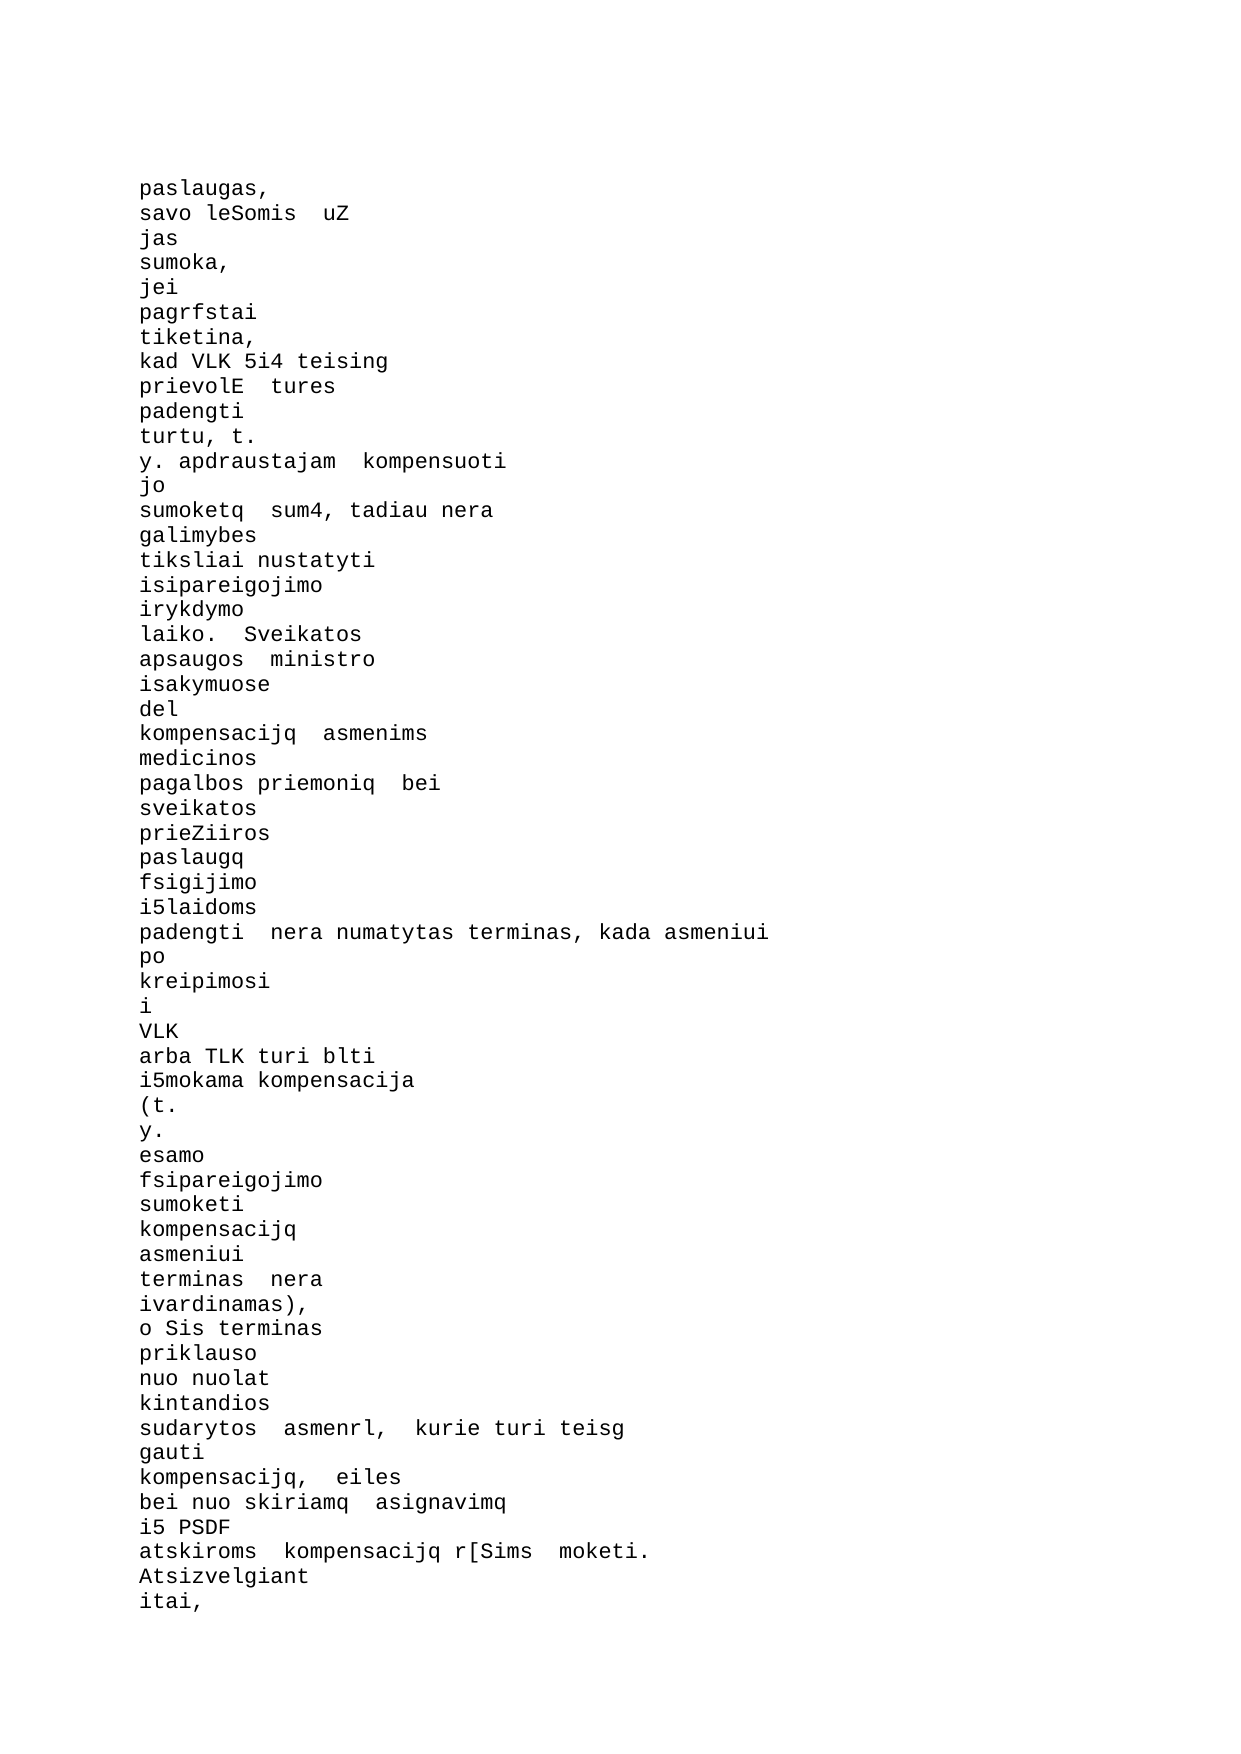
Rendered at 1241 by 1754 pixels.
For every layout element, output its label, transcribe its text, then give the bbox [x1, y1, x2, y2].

text nuo nuolat [139, 1367, 1101, 1392]
text prievolE tures [139, 376, 1101, 400]
text gauti [139, 1442, 1101, 1466]
text sumoka, [139, 252, 1101, 276]
text tiketina, [139, 326, 1101, 351]
text atskiroms kompensacijq r[Sims moketi. [139, 1541, 1101, 1566]
text prieZiiros [139, 822, 1101, 847]
text medicinos [139, 747, 1101, 772]
text y. [139, 1119, 1101, 1144]
text paslaugq [139, 847, 1101, 871]
text o Sis terminas [139, 1318, 1101, 1342]
text kompensacijq, eiles [139, 1466, 1101, 1491]
text i5mokama kompensacija [139, 1070, 1101, 1094]
text padengti [139, 400, 1101, 425]
text kompensacijq [139, 1218, 1101, 1243]
text ivardinamas), [139, 1293, 1101, 1318]
text (t. [139, 1094, 1101, 1119]
text y. apdraustajam kompensuoti [139, 450, 1101, 475]
text kintandios [139, 1392, 1101, 1417]
text sumoketq sum4, tadiau nera [139, 499, 1101, 524]
text Atsizvelgiant [139, 1566, 1101, 1590]
text jas [139, 227, 1101, 252]
text arba TLK turi blti [139, 1045, 1101, 1070]
text turtu, t. [139, 425, 1101, 450]
text kreipimosi [139, 971, 1101, 995]
text jo [139, 475, 1101, 499]
text pagrfstai [139, 301, 1101, 326]
text priklauso [139, 1342, 1101, 1367]
text apsaugos ministro [139, 648, 1101, 673]
text VLK [139, 1020, 1101, 1045]
text galimybes [139, 524, 1101, 549]
text itai, [139, 1590, 1101, 1615]
text i5 PSDF [139, 1516, 1101, 1541]
text pagalbos priemoniq bei [139, 772, 1101, 797]
text isakymuose [139, 673, 1101, 698]
text esamo [139, 1144, 1101, 1169]
text fsigijimo [139, 871, 1101, 896]
text kompensacijq asmenims [139, 723, 1101, 747]
text isipareigojimo [139, 574, 1101, 599]
text asmeniui [139, 1243, 1101, 1268]
text savo leSomis uZ [139, 202, 1101, 227]
text i [139, 995, 1101, 1020]
text i5laidoms [139, 896, 1101, 921]
text bei nuo skiriamq asignavimq [139, 1491, 1101, 1516]
text del [139, 698, 1101, 723]
text kad VLK 5i4 teising [139, 351, 1101, 376]
text padengti nera numatytas terminas, kada asmeniui [139, 921, 1101, 946]
text irykdymo [139, 599, 1101, 623]
text sudarytos asmenrl, kurie turi teisg [139, 1417, 1101, 1442]
text jei [139, 276, 1101, 301]
text sveikatos [139, 797, 1101, 822]
text po [139, 946, 1101, 971]
text laiko. Sveikatos [139, 623, 1101, 648]
text sumoketi [139, 1194, 1101, 1218]
text fsipareigojimo [139, 1169, 1101, 1194]
text paslaugas, [139, 177, 1101, 202]
text tiksliai nustatyti [139, 549, 1101, 574]
text terminas nera [139, 1268, 1101, 1293]
